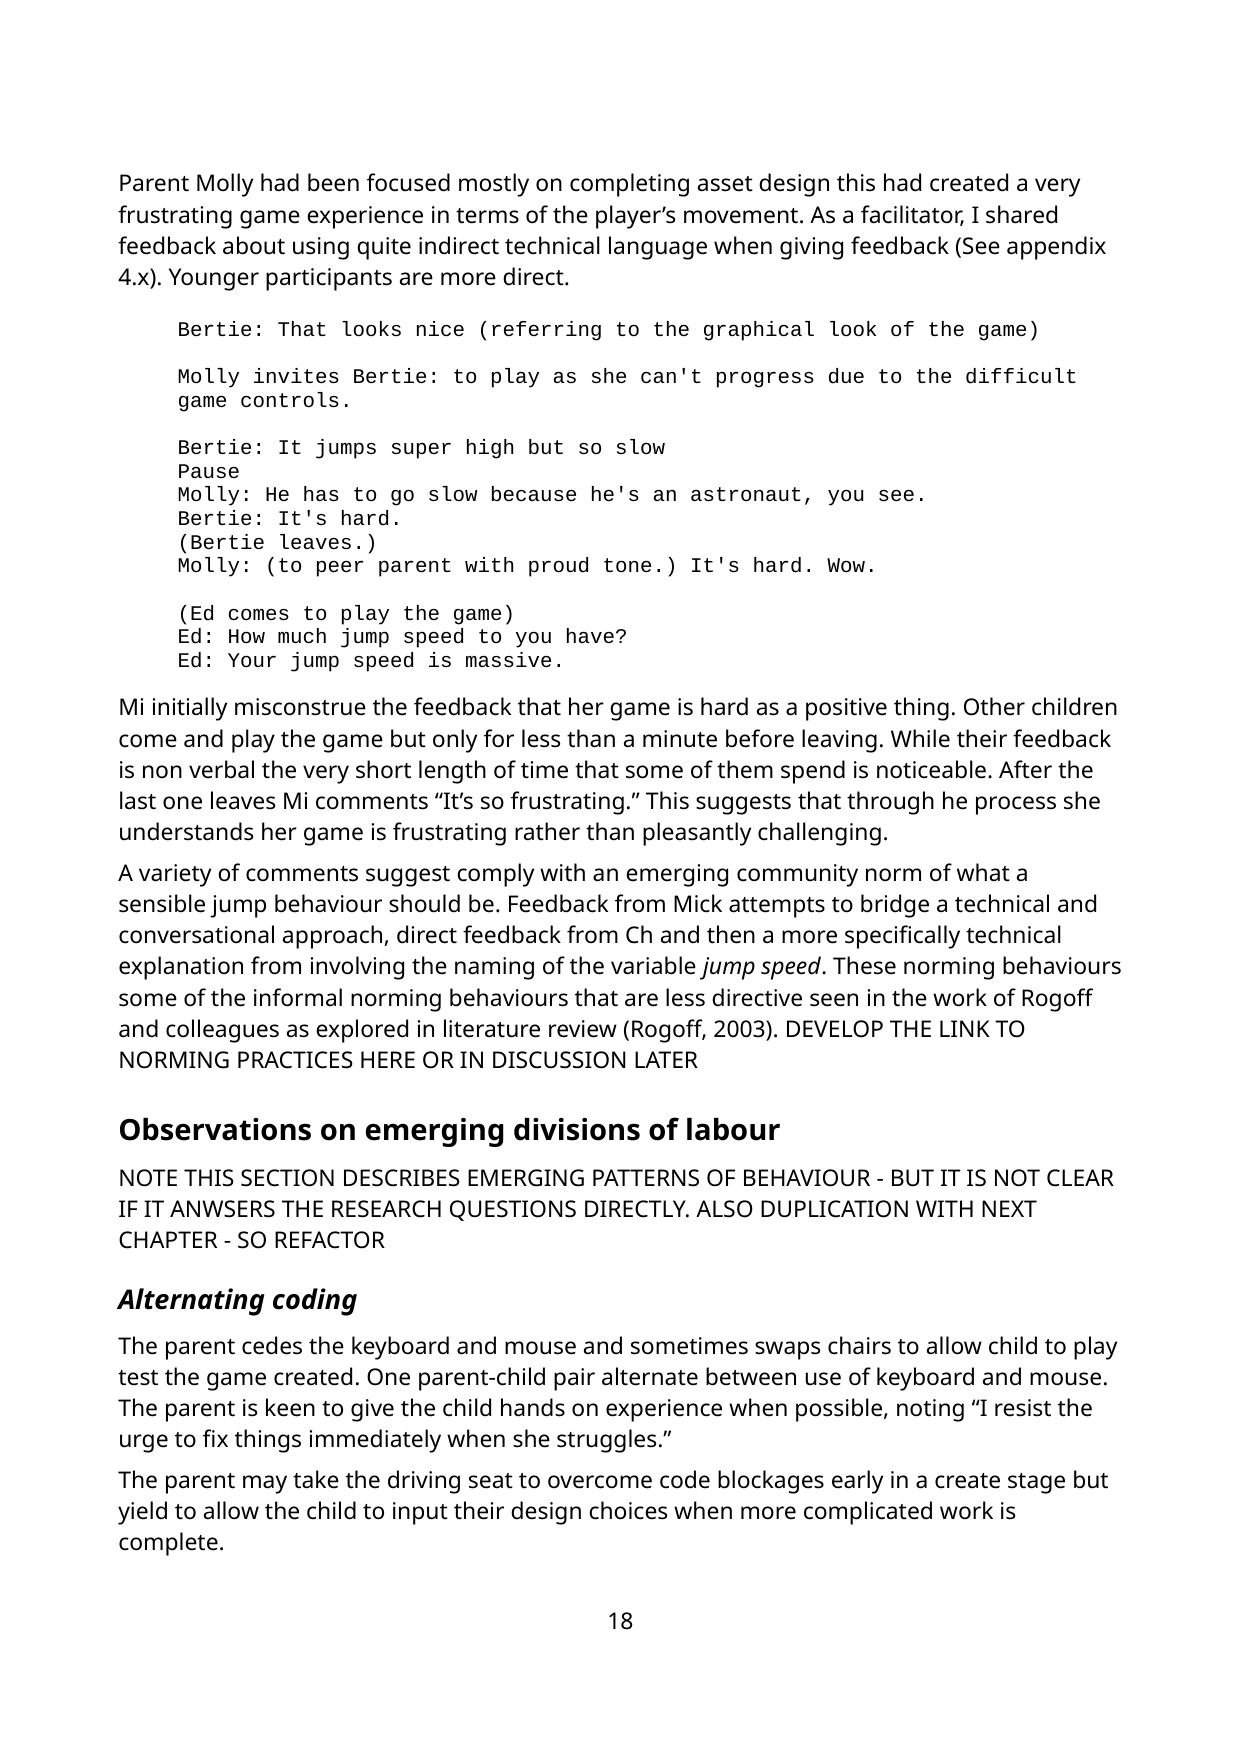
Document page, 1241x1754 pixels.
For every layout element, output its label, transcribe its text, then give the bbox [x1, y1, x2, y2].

text Bertie: It jumps super high but so slow [177, 437, 1122, 461]
text NOTE THIS SECTION DESCRIBES EMERGING PATTERNS OF BEHAVIOUR - BUT IT IS NOT CLEAR IF IT ANWSERS THE RESEARCH QUESTIONS DIRECTLY. ALSO DUPLICATION WITH NEXT CHAPTER - SO REFACTOR [118, 1161, 1122, 1255]
text Ed: How much jump speed to you have? [177, 626, 1122, 650]
text A variety of comments suggest comply with an emerging community norm of what a sensible jump behaviour should be. Feedback from Mick attempts to bridge a technical and conversational approach, direct feedback from Ch and then a more specifically technical explanation from involving the naming of the variable jump speed. These norming behaviours some of the informal norming behaviours that are less directive seen in the work of Rogoff and colleagues as explored in literature review (Rogoff, 2003). DEVELOP THE LINK TO NORMING PRACTICES HERE OR IN DISCUSSION LATER [118, 857, 1122, 1075]
text Bertie: It's hard. [177, 508, 1122, 532]
subtitle Alternating coding [118, 1280, 1122, 1317]
text Parent Molly had been focused mostly on completing asset design this had created a very frustrating game experience in terms of the player’s movement. As a facilitator, I shared feedback about using quite indirect technical language when giving feedback (See appendix 4.x). Younger participants are more direct. [118, 167, 1122, 292]
text Ed: Your jump speed is massive. [177, 650, 1122, 674]
text (Ed comes to play the game) [177, 603, 1122, 626]
subtitle Observations on emerging divisions of labour [118, 1109, 1122, 1149]
text Molly invites Bertie: to play as she can't progress due to the difficult game controls. [177, 366, 1122, 413]
text The parent may take the driving seat to overcome code blockages early in a create stage but yield to allow the child to input their design choices when more complicated work is complete. [118, 1463, 1122, 1557]
text The parent cedes the keyboard and mouse and sometimes swaps chairs to allow child to play test the game created. One parent-child pair alternate between use of keyboard and mouse. The parent is keen to give the child hands on experience when possible, noting “I resist the urge to fix things immediately when she struggles.” [118, 1329, 1122, 1454]
text Bertie: That looks nice (referring to the graphical look of the game) [177, 319, 1122, 343]
text (Bertie leaves.) [177, 532, 1122, 555]
text Mi initially misconstrue the feedback that her game is hard as a positive thing. Other children come and play the game but only for less than a minute before leaving. While their feedback is non verbal the very short length of time that some of them spend is noticeable. After the last one leaves Mi comments “It’s so frustrating.” This suggests that through he process she understands her game is frustrating rather than pleasantly challenging. [118, 691, 1122, 848]
text Pause [177, 461, 1122, 484]
text Molly: (to peer parent with proud tone.) It's hard. Wow. [177, 555, 1122, 579]
text Molly: He has to go slow because he's an astronaut, you see. [177, 484, 1122, 508]
